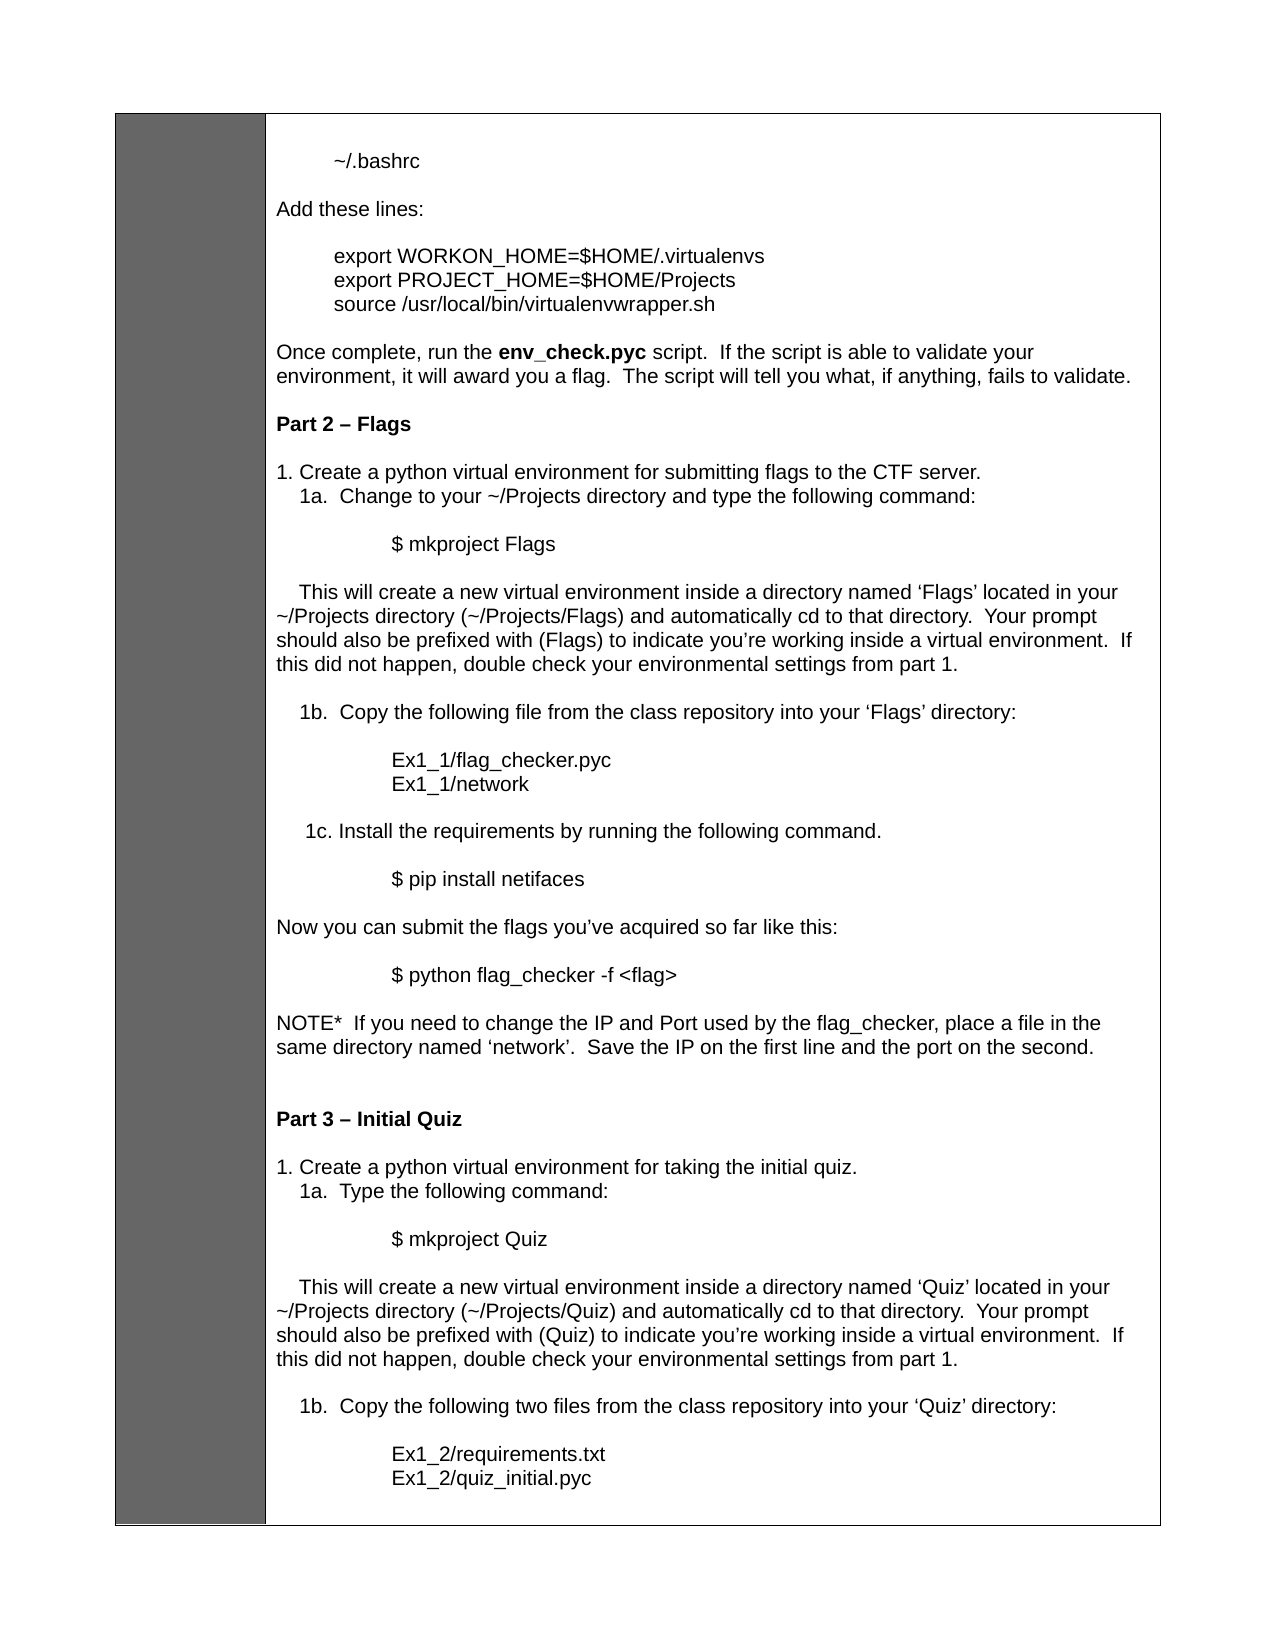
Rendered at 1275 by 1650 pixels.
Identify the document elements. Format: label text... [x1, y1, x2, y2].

table_cell [116, 114, 265, 1524]
table_cell ~/.bashrc Add these lines: export WORKON_HOME=$HOME/.virtualenvs export PROJECT_HOME=$HOME/Projects source /usr/local/bin/virtualenvwrapper.sh Once complete, run the env_check.pyc script. If the script is able to validate your environment, it will award you a flag. The script will tell you what, if anything, fails to validate. Part 2 – Flags 1. Create a python virtual environment for submitting flags to the CTF server. 1a. Change to your ~/Projects directory and type the following command: $ mkproject Flags This will create a new virtual environment inside a directory named ‘Flags’ located in your ~/Projects directory (~/Projects/Flags) and automatically cd to that directory. Your prompt should also be prefixed with (Flags) to indicate you’re working inside a virtual environment. If this did not happen, double check your environmental settings from part 1. 1b. Copy the following file from the class repository into your ‘Flags’ directory: Ex1_1/flag_checker.pyc Ex1_1/network 1c. Install the requirements by running the following command. $ pip install netifaces Now you can submit the flags you’ve acquired so far like this: $ python flag_checker -f <flag> NOTE* If you need to change the IP and Port used by the flag_checker, place a file in the same directory named ‘network’. Save the IP on the first line and the port on the second. Part 3 – Initial Quiz 1. Create a python virtual environment for taking the initial quiz. 1a. Type the following command: $ mkproject Quiz This will create a new virtual environment inside a directory named ‘Quiz’ located in your ~/Projects directory (~/Projects/Quiz) and automatically cd to that directory. Your prompt should also be prefixed with (Quiz) to indicate you’re working inside a virtual environment. If this did not happen, double check your environmental settings from part 1. 1b. Copy the following two files from the class repository into your ‘Quiz’ directory: Ex1_2/requirements.txt Ex1_2/quiz_initial.pyc [266, 114, 1160, 1524]
